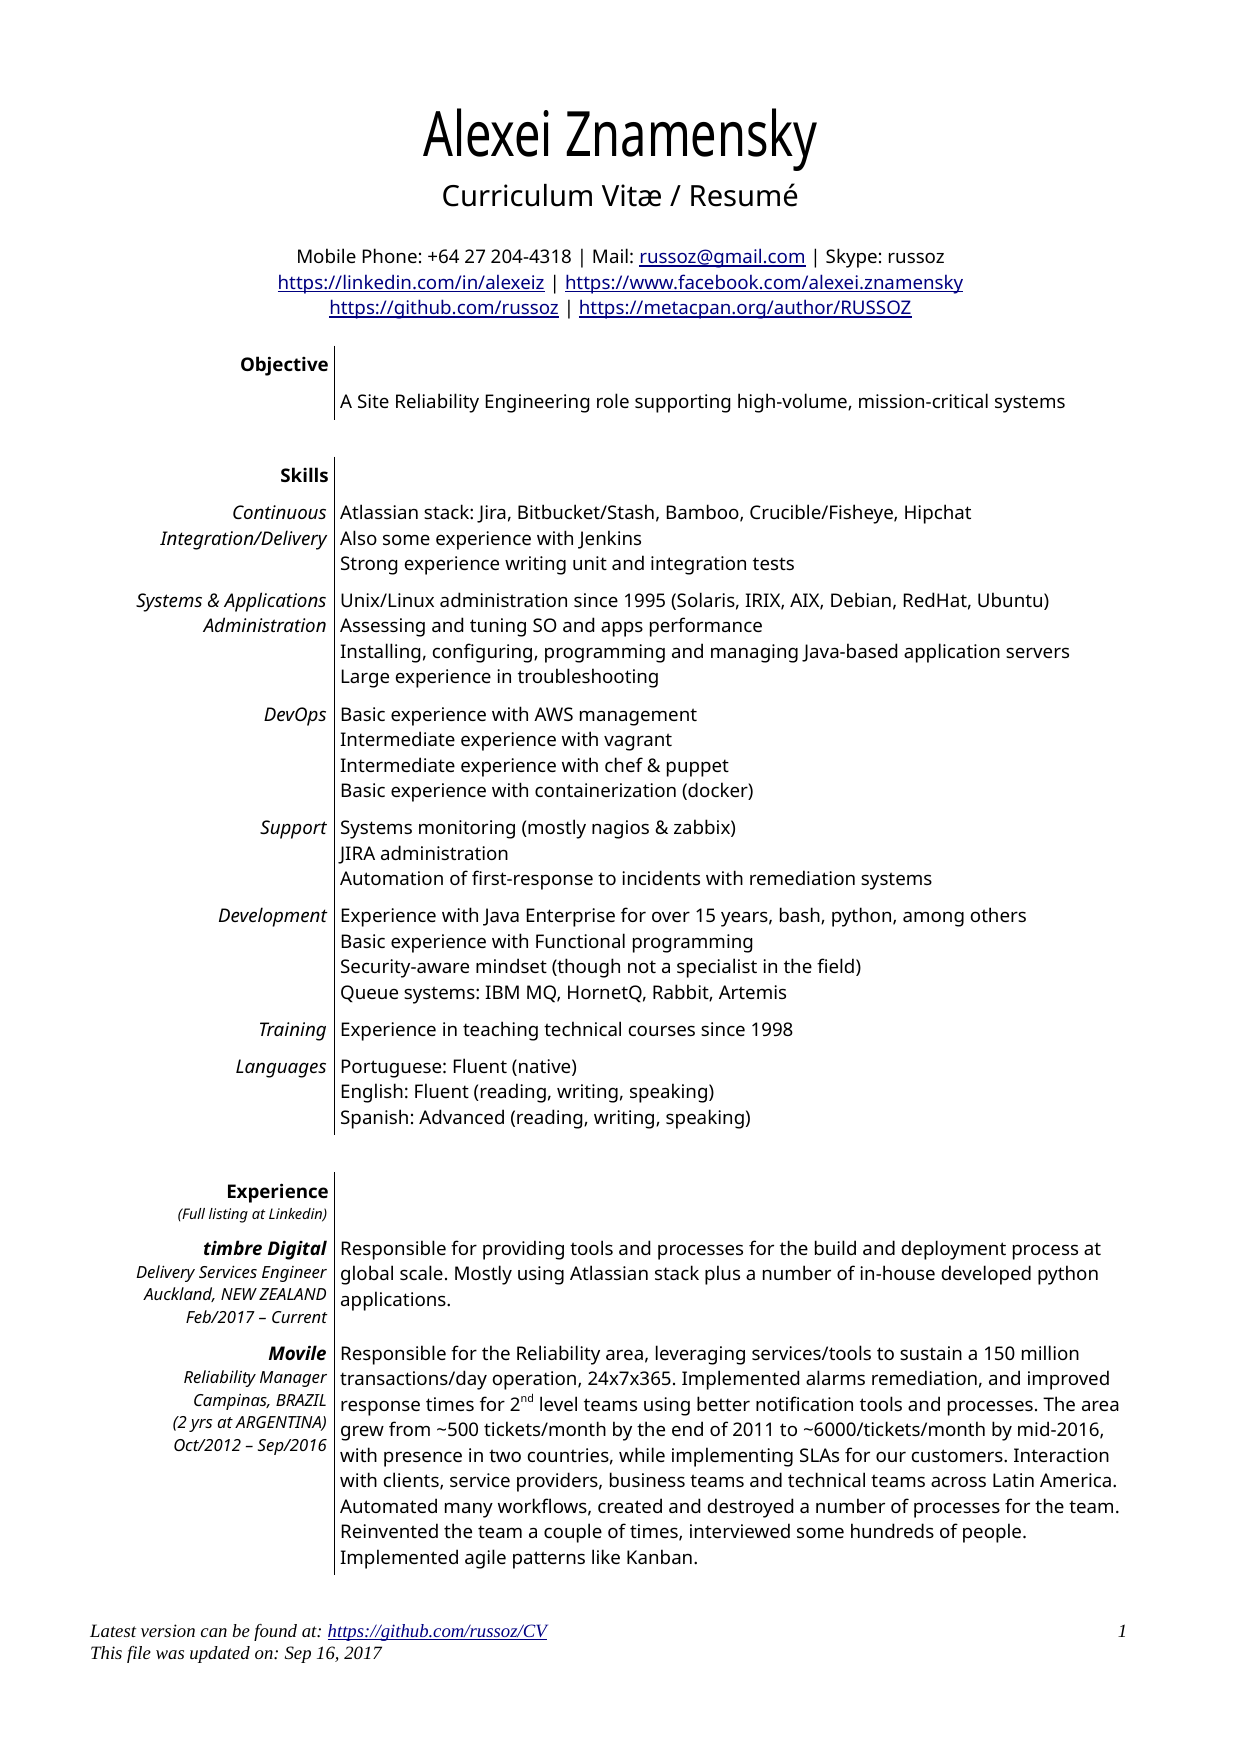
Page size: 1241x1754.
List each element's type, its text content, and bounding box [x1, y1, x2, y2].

table_cell Atlassian stack: Jira, Bitbucket/Stash, Bamboo, Crucible/Fisheye, Hipchat Also some experience with Jenkins Strong experience writing unit and integration tests [335, 494, 1149, 582]
table_cell [90, 1135, 334, 1172]
table_cell Portuguese: Fluent (native) English: Fluent (reading, writing, speaking) Spanish: Advanced (reading, writing, speaking) [335, 1047, 1149, 1135]
table_cell Development [90, 897, 334, 1010]
table_header [335, 346, 1149, 383]
table_cell [335, 1172, 1149, 1229]
table_cell [90, 383, 334, 419]
table_cell A Site Reliability Engineering role supporting high-volume, mission-critical systems [335, 383, 1149, 419]
table_cell Unix/Linux administration since 1995 (Solaris, IRIX, AIX, Debian, RedHat, Ubuntu) Assessing and tuning SO and apps performance Installing, configuring, programming and managing Java-based application servers Large experience in troubleshooting [335, 582, 1149, 695]
table_cell [334, 1135, 1149, 1172]
table_cell Training [90, 1010, 334, 1047]
table_cell Experience (Full listing at Linkedin) [90, 1172, 334, 1229]
table_cell [334, 420, 1149, 457]
text Mobile Phone: +64 27 204-4318 | Mail: russoz@gmail.com | Skype: russoz [90, 243, 1151, 269]
text https://linkedin.com/in/alexeiz | https://www.facebook.com/alexei.znamensky [90, 269, 1151, 294]
text https://github.com/russoz | https://metacpan.org/author/RUSSOZ [90, 294, 1151, 320]
table_cell [90, 420, 334, 457]
table_cell Systems & Applications Administration [90, 582, 334, 695]
table_header Objective [90, 346, 334, 383]
table_cell Systems monitoring (mostly nagios & zabbix) JIRA administration Automation of first-response to incidents with remediation systems [335, 809, 1149, 897]
table_cell Support [90, 809, 334, 897]
text Alexei Znamensky [90, 90, 1151, 175]
table_cell Basic experience with AWS management Intermediate experience with vagrant Intermediate experience with chef & puppet Basic experience with containerization (docker) [335, 695, 1149, 809]
table_cell Movile Reliability Manager Campinas, BRAZIL (2 yrs at ARGENTINA) Oct/2012 – Sep/2016 [90, 1334, 334, 1575]
table_cell [335, 457, 1149, 493]
table_cell Languages [90, 1047, 334, 1135]
table_cell Experience with Java Enterprise for over 15 years, bash, python, among others Basic experience with Functional programming Security-aware mindset (though not a specialist in the field) Queue systems: IBM MQ, HornetQ, Rabbit, Artemis [335, 897, 1149, 1010]
table_cell timbre Digital Delivery Services Engineer Auckland, NEW ZEALAND Feb/2017 – Current [90, 1229, 334, 1334]
table_cell Skills [90, 457, 334, 493]
table_cell Continuous Integration/Delivery [90, 494, 334, 582]
text Curriculum Vitæ / Resumé [90, 175, 1151, 215]
table_cell Responsible for the Reliability area, leveraging services/tools to sustain a 150 million transactions/day operation, 24x7x365. Implemented alarms remediation, and improved response times for 2nd level teams using better notification tools and processes. The area grew from ~500 tickets/month by the end of 2011 to ~6000/tickets/month by mid-2016, with presence in two countries, while implementing SLAs for our customers. Interaction with clients, service providers, business teams and technical teams across Latin America. Automated many workflows, created and destroyed a number of processes for the team. Reinvented the team a couple of times, interviewed some hundreds of people. Implemented agile patterns like Kanban. [335, 1334, 1149, 1575]
table_cell DevOps [90, 695, 334, 809]
table_cell Experience in teaching technical courses since 1998 [335, 1010, 1149, 1047]
table_cell Responsible for providing tools and processes for the build and deployment process at global scale. Mostly using Atlassian stack plus a number of in-house developed python applications. [335, 1229, 1149, 1334]
